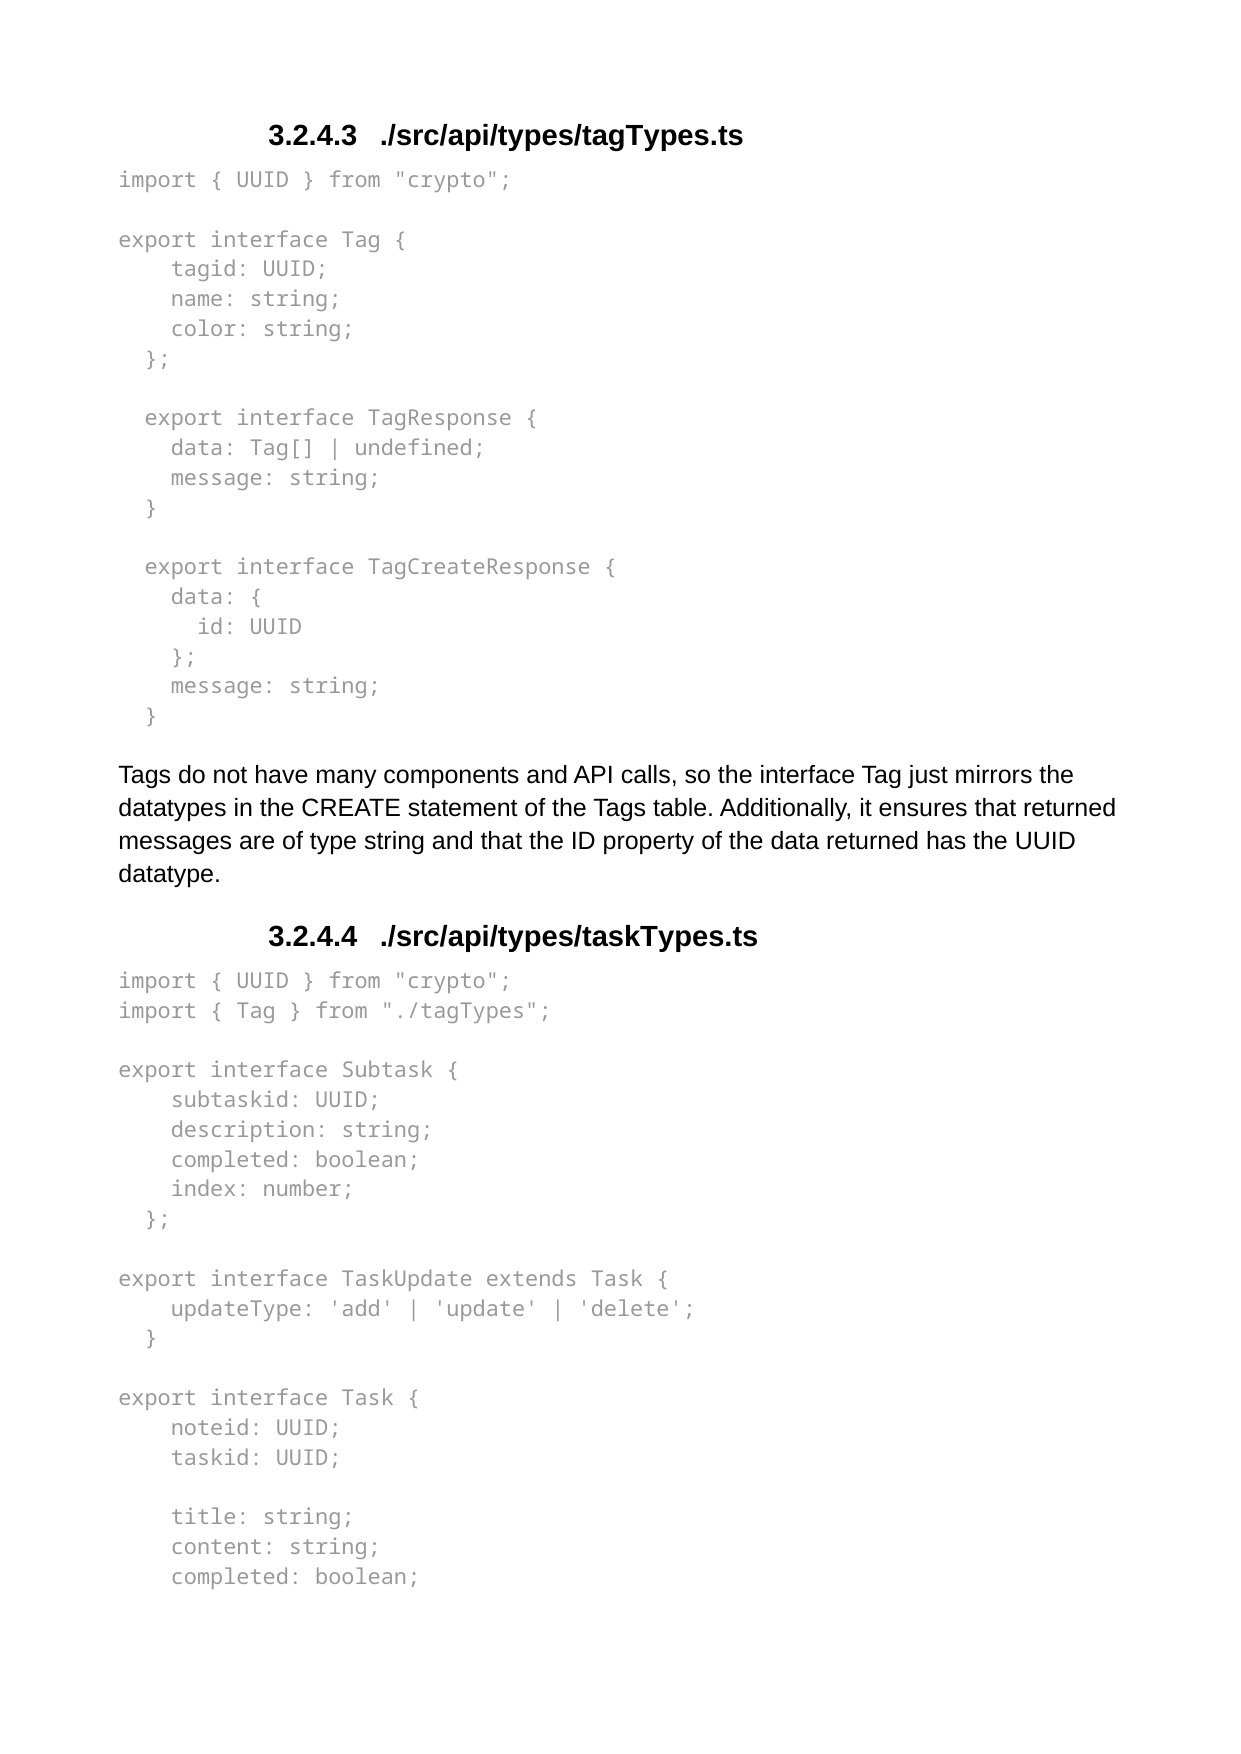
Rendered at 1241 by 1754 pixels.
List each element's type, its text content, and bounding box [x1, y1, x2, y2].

text } [118, 492, 1122, 522]
text } [118, 1322, 1122, 1352]
text export interface Subtask { [118, 1054, 1122, 1084]
text export interface Task { [118, 1382, 1122, 1412]
text export interface TaskUpdate extends Task { [118, 1263, 1122, 1293]
text id: UUID [118, 611, 1122, 641]
text export interface Tag { [118, 224, 1122, 253]
text } [118, 700, 1122, 730]
text }; [118, 343, 1122, 373]
text updateType: 'add' | 'update' | 'delete'; [118, 1293, 1122, 1322]
text subtaskid: UUID; [118, 1084, 1122, 1114]
text data: Tag[] | undefined; [118, 432, 1122, 462]
text }; [118, 641, 1122, 671]
text taskid: UUID; [118, 1442, 1122, 1471]
text name: string; [118, 283, 1122, 313]
text index: number; [118, 1173, 1122, 1203]
text completed: boolean; [118, 1561, 1122, 1591]
text Tags do not have many components and API calls, so the interface Tag just mirrors the datatypes in the CREATE statement of the Tags table. Additionally, it ensures that returned messages are of type string and that the ID property of the data returned has the UUID datatype. [118, 760, 1122, 888]
text tagid: UUID; [118, 253, 1122, 283]
text message: string; [118, 462, 1122, 492]
text content: string; [118, 1531, 1122, 1561]
text completed: boolean; [118, 1144, 1122, 1173]
text export interface TagCreateResponse { [118, 551, 1122, 581]
text }; [118, 1203, 1122, 1233]
text data: { [118, 581, 1122, 611]
text import { Tag } from "./tagTypes"; [118, 995, 1122, 1024]
text noteid: UUID; [118, 1412, 1122, 1442]
text import { UUID } from "crypto"; [118, 164, 1122, 194]
text import { UUID } from "crypto"; [118, 965, 1122, 995]
text export interface TagResponse { [118, 402, 1122, 432]
text description: string; [118, 1114, 1122, 1144]
text title: string; [118, 1501, 1122, 1531]
text message: string; [118, 671, 1122, 700]
subtitle ./src/api/types/taskTypes.ts [268, 919, 1122, 952]
text color: string; [118, 313, 1122, 343]
subtitle ./src/api/types/tagTypes.ts [268, 118, 1122, 152]
